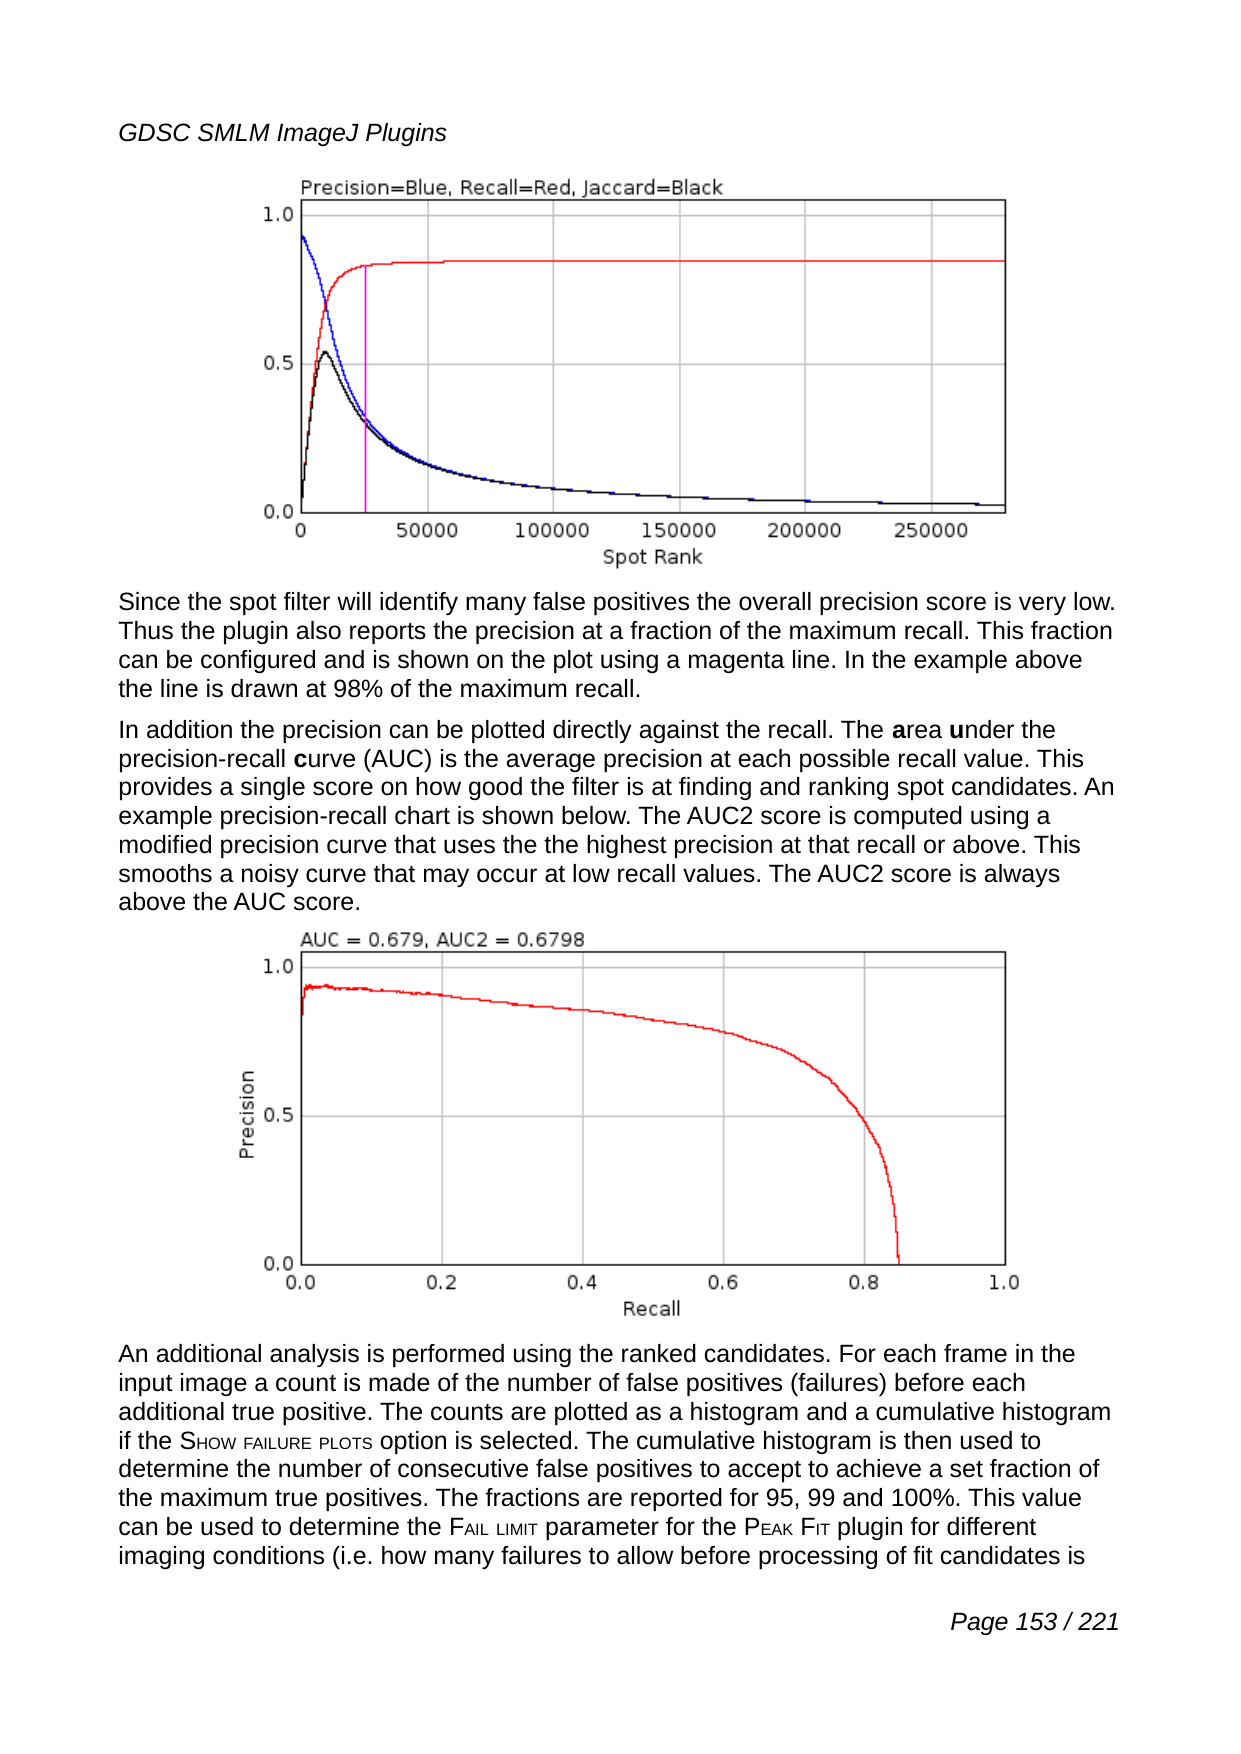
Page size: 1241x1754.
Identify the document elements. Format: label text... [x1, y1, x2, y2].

text In addition the precision can be plotted directly against the recall. The area under the precision-recall curve (AUC) is the average precision at each possible recall value. This provides a single score on how good the filter is at finding and ranking spot candidates. An example precision-recall chart is shown below. The AUC2 score is computed using a modified precision curve that uses the the highest precision at that recall or above. This smooths a noisy curve that may occur at low recall values. The AUC2 score is always above the AUC score. [118, 715, 1122, 916]
picture [207, 928, 1033, 1327]
picture [207, 176, 1033, 575]
text Since the spot filter will identify many false positives the overall precision score is very low. Thus the plugin also reports the precision at a fraction of the maximum recall. This fraction can be configured and is shown on the plot using a magenta line. In the example above the line is drawn at 98% of the maximum recall. [118, 587, 1122, 702]
text An additional analysis is performed using the ranked candidates. For each frame in the input image a count is made of the number of false positives (failures) before each additional true positive. The counts are plotted as a histogram and a cumulative histogram if the Show failure plots option is selected. The cumulative histogram is then used to determine the number of consecutive false positives to accept to achieve a set fraction of the maximum true positives. The fractions are reported for 95, 99 and 100%. This value can be used to determine the Fail limit parameter for the Peak Fit plugin for different imaging conditions (i.e. how many failures to allow before processing of fit candidates is [118, 1339, 1122, 1569]
